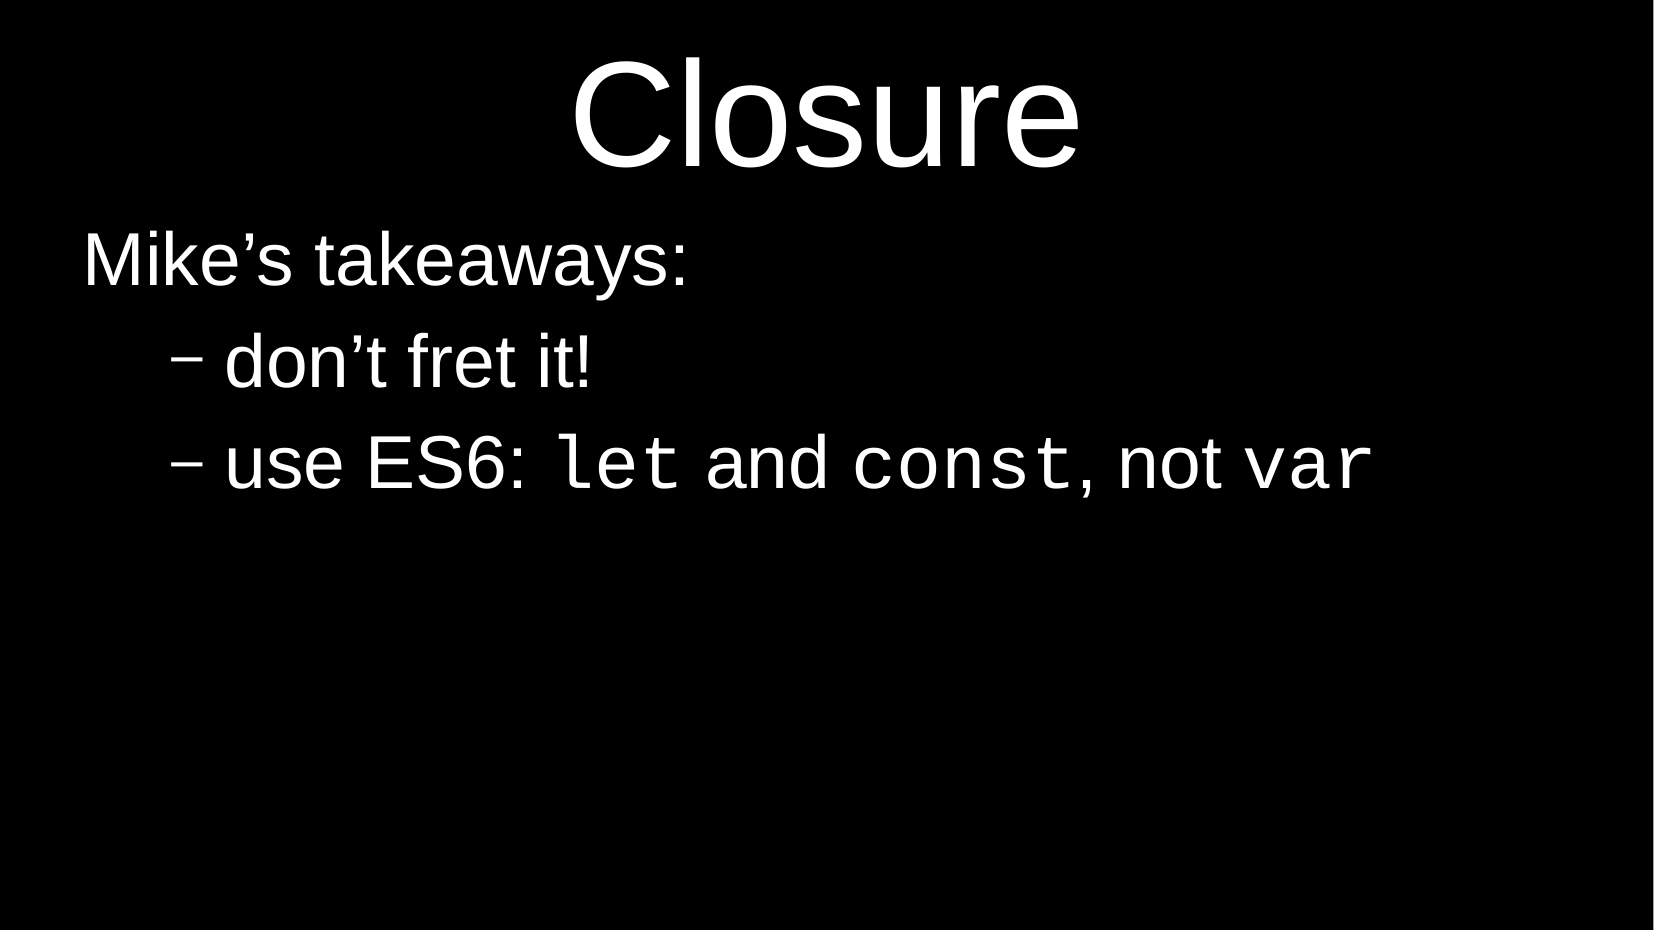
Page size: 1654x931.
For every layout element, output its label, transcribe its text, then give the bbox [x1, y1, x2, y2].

list Mike’s takeaways: don’t fret it! use ES6: let and const, not var [82, 217, 1571, 758]
title Closure [82, 30, 1571, 199]
